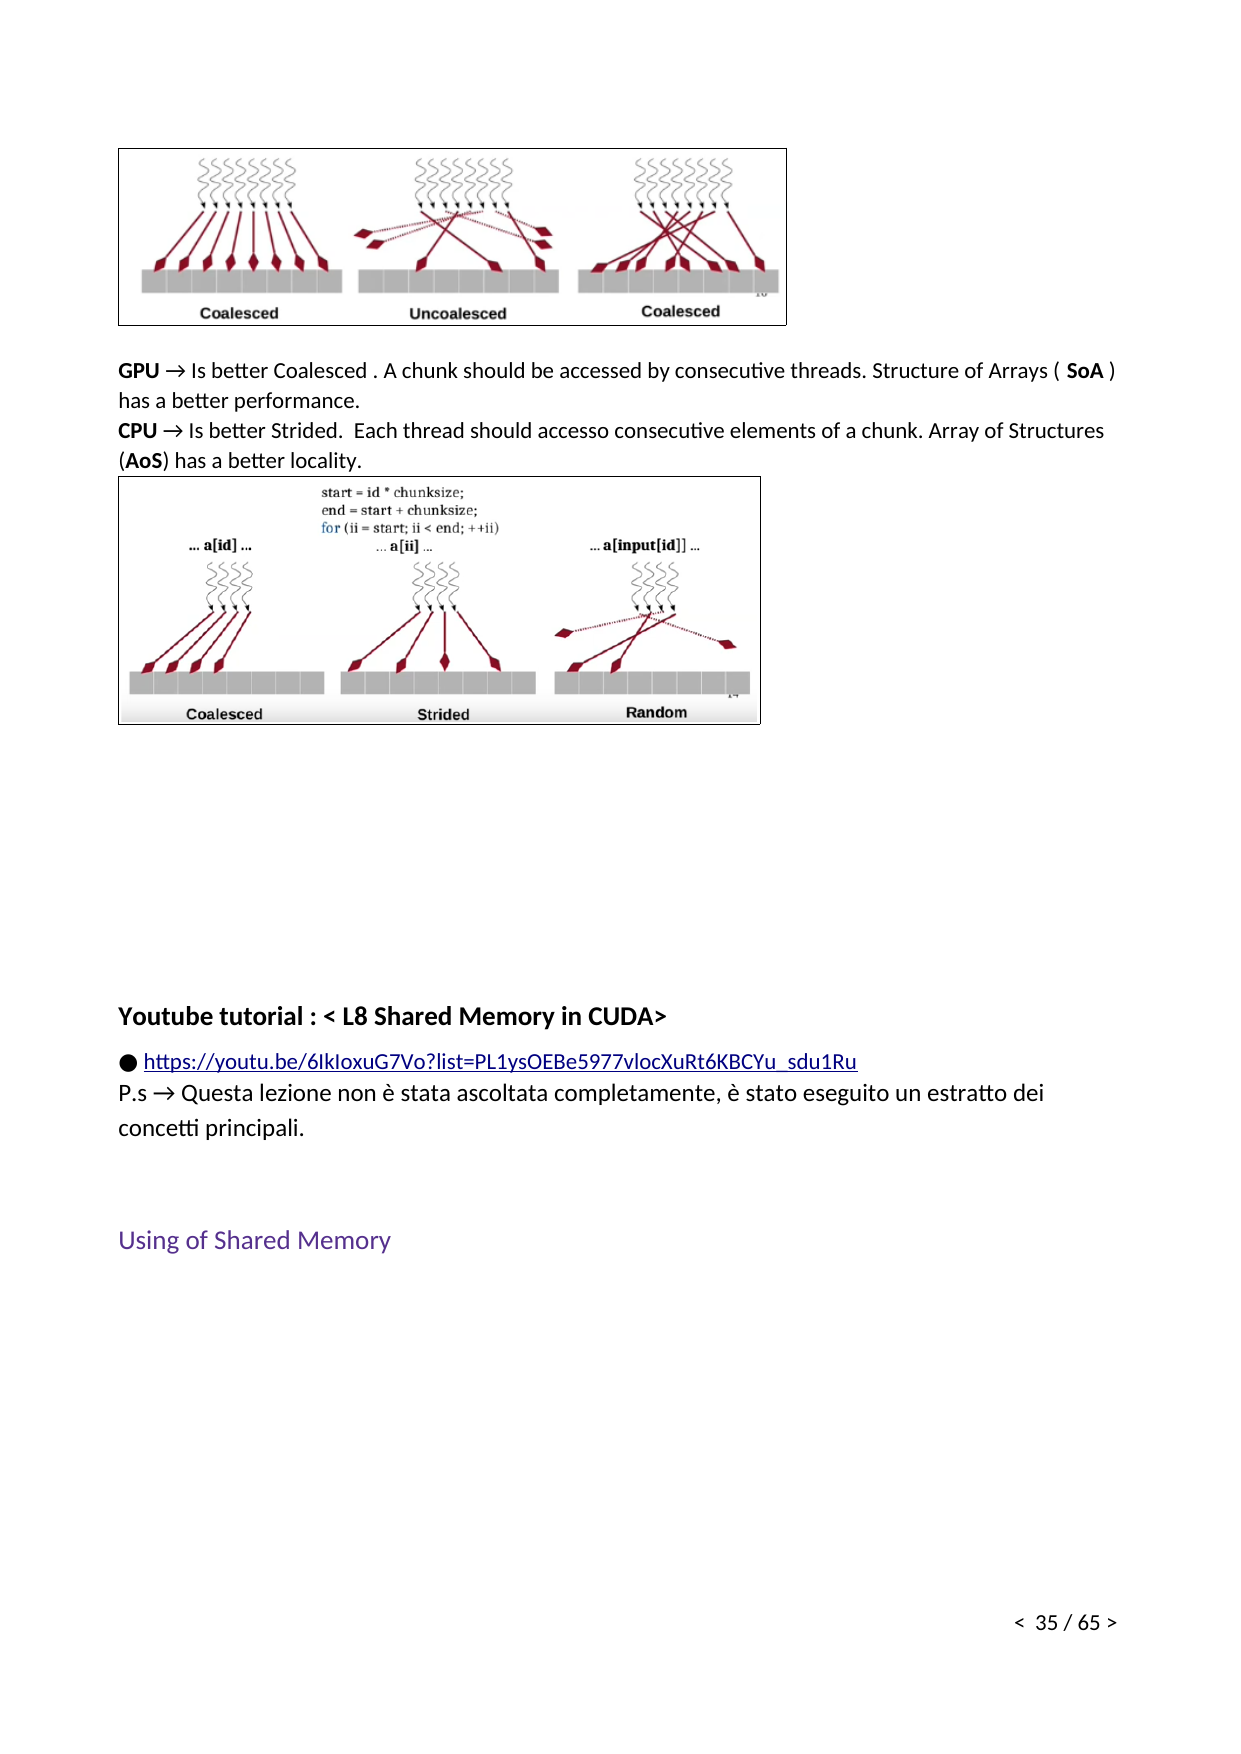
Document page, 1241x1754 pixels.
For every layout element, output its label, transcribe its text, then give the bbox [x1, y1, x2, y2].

picture [121, 479, 757, 722]
subtitle Using of Shared Memory [118, 1223, 1122, 1256]
text CPU → Is better Strided. Each thread should accesso consecutive elements of a chunk. Array of Structures (AoS) has a better locality. [118, 416, 1122, 474]
text GPU → Is better Coalesced . A chunk should be accessed by consecutive threads. Structure of Arrays ( SoA ) has a better performance. [118, 356, 1122, 414]
picture [121, 150, 784, 322]
text ● https://youtu.be/6IkIoxuG7Vo?list=PL1ysOEBe5977vlocXuRt6KBCYu_sdu1Ru [118, 1047, 1122, 1075]
text P.s → Questa lezione non è stata ascoltata completamente, è stato eseguito un estratto dei concetti principali. [118, 1077, 1122, 1142]
subtitle Youtube tutorial : < L8 Shared Memory in CUDA> [118, 999, 1122, 1032]
